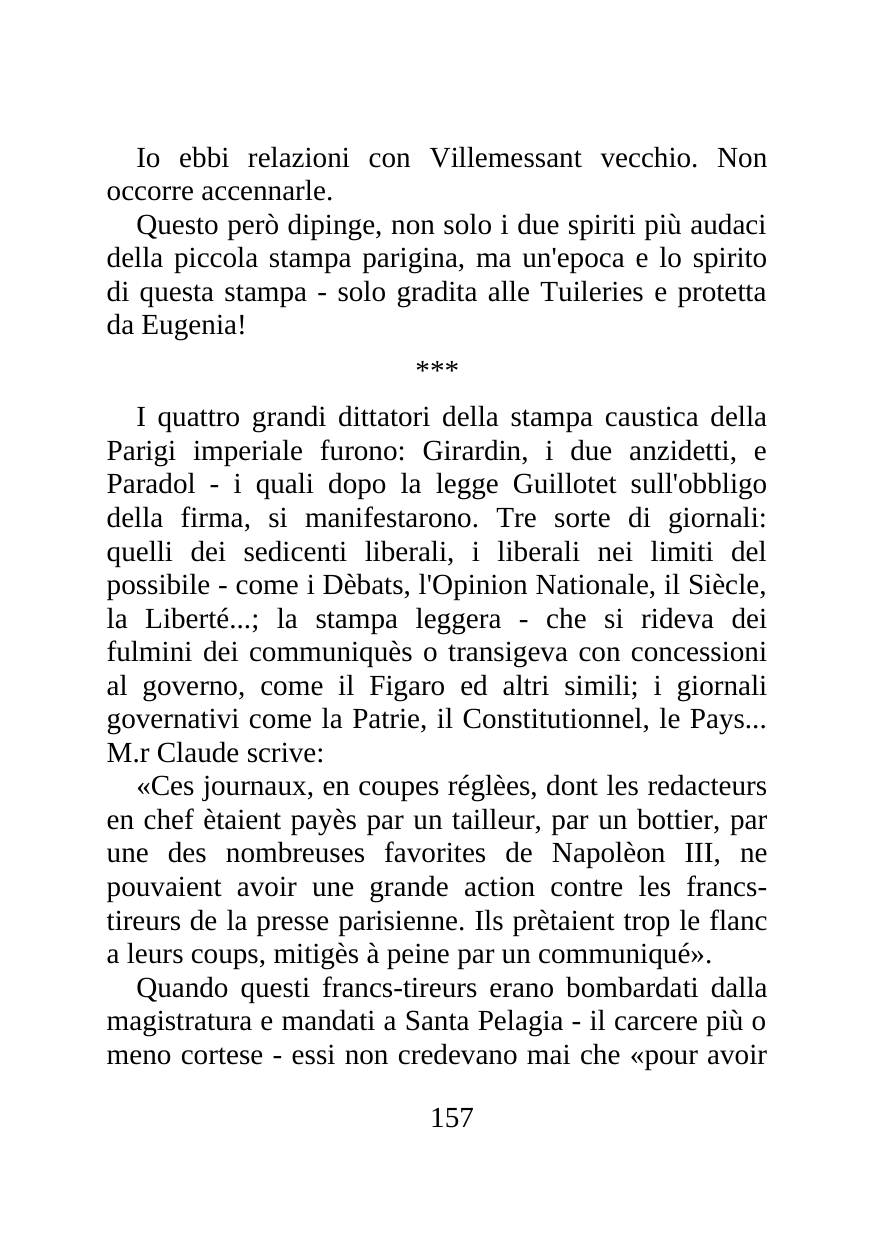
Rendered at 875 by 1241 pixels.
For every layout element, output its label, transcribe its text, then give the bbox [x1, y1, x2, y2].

text Io ebbi relazioni con Villemessant vecchio. Non occorre accennarle. [106, 140, 768, 207]
text *** [106, 353, 768, 387]
text I quattro grandi dittatori della stampa caustica della Parigi imperiale furono: Girardin, i due anzidetti, e Paradol - i quali dopo la legge Guillotet sull'obbligo della firma, si manifestarono. Tre sorte di giornali: quelli dei sedicenti liberali, i liberali nei limiti del possibile - come i Dèbats, l'Opinion Nationale, il Siècle, la Liberté...; la stampa leggera - che si rideva dei fulmini dei communiquès o transigeva con concessioni al governo, come il Figaro ed altri simili; i giornali governativi come la Patrie, il Constitutionnel, le Pays... M.r Claude scrive: [106, 399, 768, 768]
text Quando questi francs-tireurs erano bombardati dalla magistratura e mandati a Santa Pelagia - il carcere più o meno cortese - essi non credevano mai che «pour avoir [106, 970, 768, 1070]
text «Ces journaux, en coupes réglèes, dont les redacteurs en chef ètaient payès par un tailleur, par un bottier, par une des nombreuses favorites de Napolèon III, ne pouvaient avoir une grande action contre les francs-tireurs de la presse parisienne. Ils prètaient trop le flanc a leurs coups, mitigès à peine par un communiqué». [106, 768, 768, 970]
text Questo però dipinge, non solo i due spiriti più audaci della piccola stampa parigina, ma un'epoca e lo spirito di questa stampa - solo gradita alle Tuileries e protetta da Eugenia! [106, 207, 768, 341]
